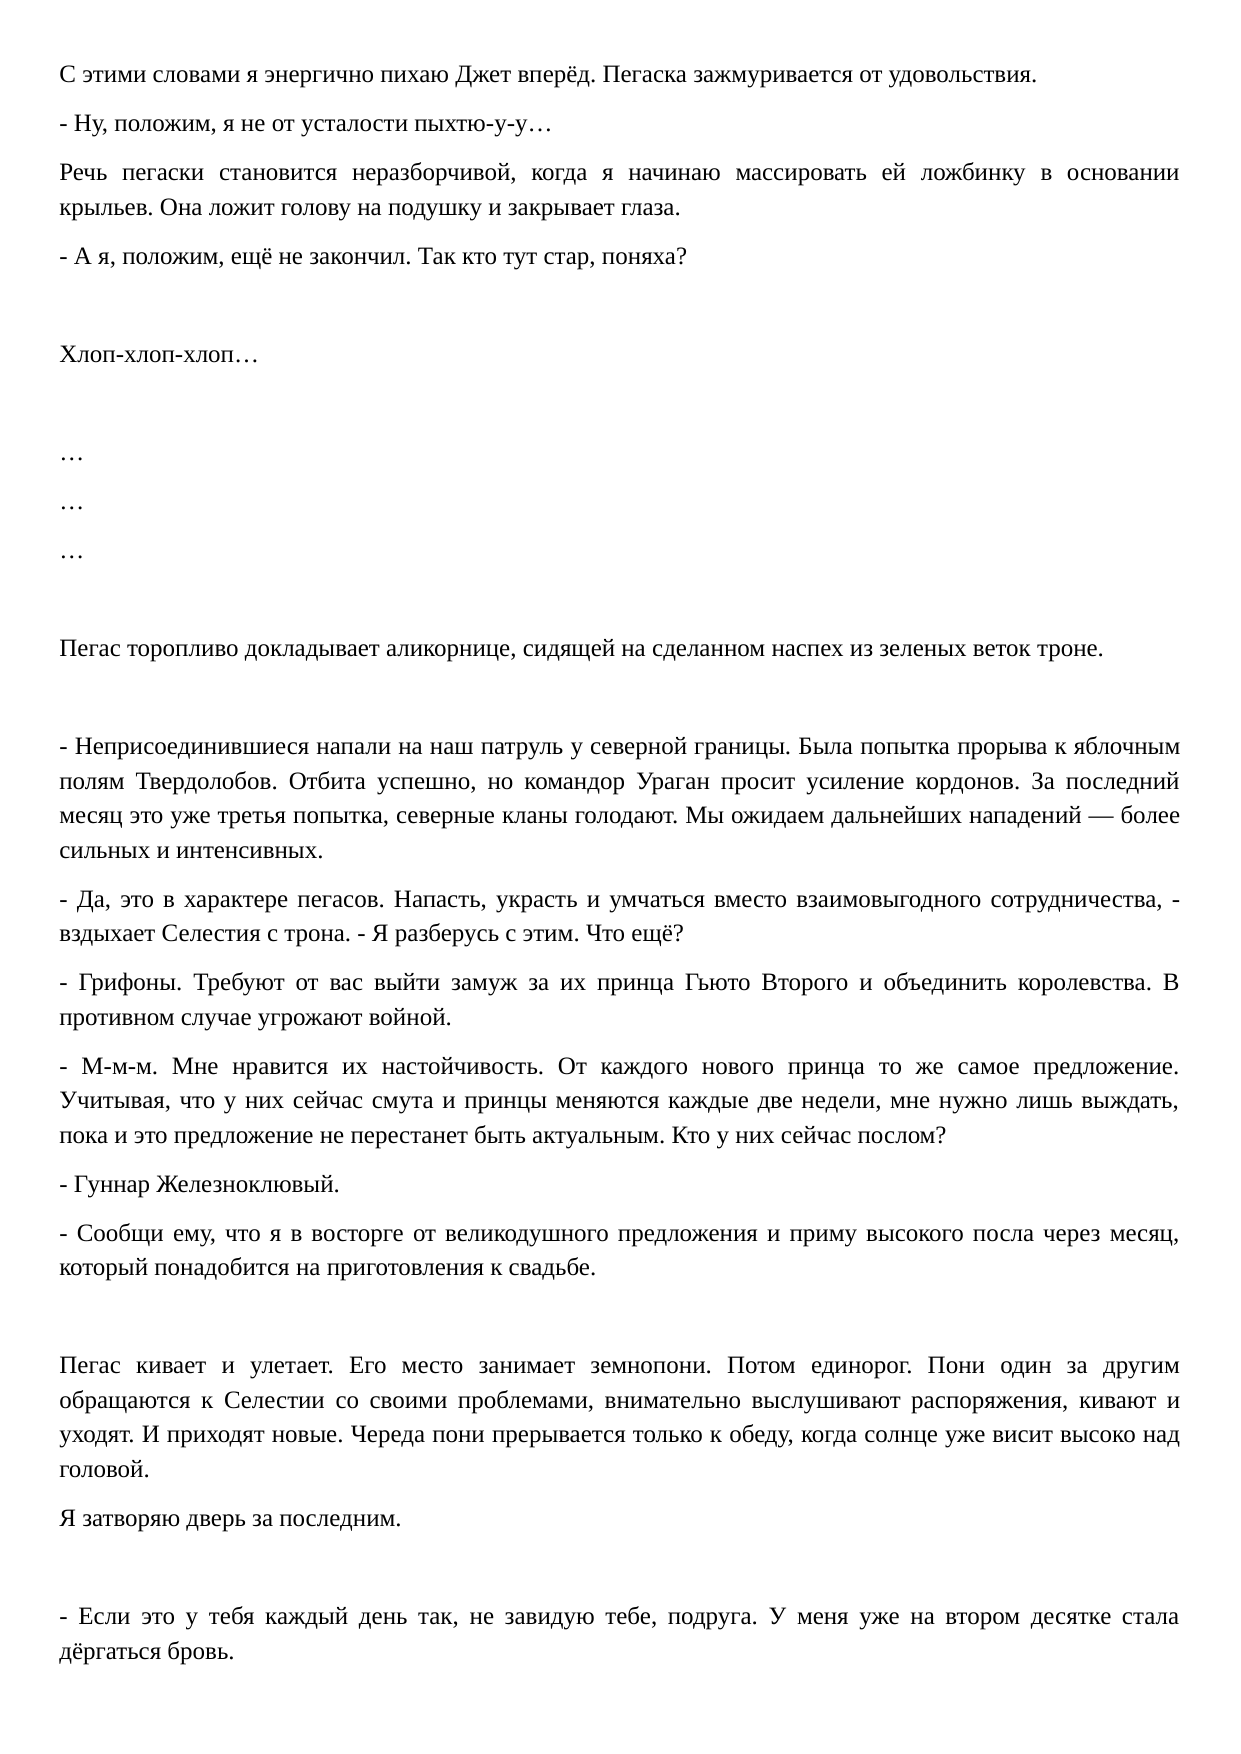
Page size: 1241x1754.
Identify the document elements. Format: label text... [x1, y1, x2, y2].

text - Грифоны. Требуют от вас выйти замуж за их принца Гьюто Второго и объединить королевства. В противном случае угрожают войной. [59, 967, 1181, 1031]
text Пегас торопливо докладывает аликорнице, сидящей на сделанном наспех из зеленых веток троне. [59, 633, 1181, 662]
text Хлоп-хлоп-хлоп… [59, 339, 1181, 368]
text - Сообщи ему, что я в восторге от великодушного предложения и приму высокого посла через месяц, который понадобится на приготовления к свадьбе. [59, 1218, 1181, 1281]
text … [59, 486, 1181, 515]
text - М-м-м. Мне нравится их настойчивость. От каждого нового принца то же самое предложение. Учитывая, что у них сейчас смута и принцы меняются каждые две недели, мне нужно лишь выждать, пока и это предложение не перестанет быть актуальным. Кто у них сейчас послом? [59, 1051, 1181, 1149]
text - Неприсоединившиеся напали на наш патруль у северной границы. Была попытка прорыва к яблочным полям Твердолобов. Отбита успешно, но командор Ураган просит усиление кордонов. За последний месяц это уже третья попытка, северные кланы голодают. Мы ожидаем дальнейших нападений — более сильных и интенсивных. [59, 731, 1181, 863]
text - Ну, положим, я не от усталости пыхтю-у-у… [59, 108, 1181, 137]
text С этими словами я энергично пихаю Джет вперёд. Пегаска зажмуривается от удовольствия. [59, 59, 1181, 88]
text - Да, это в характере пегасов. Напасть, украсть и умчаться вместо взаимовыгодного сотрудничества, - вздыхает Селестия с трона. - Я разберусь с этим. Что ещё? [59, 884, 1181, 947]
text - А я, положим, ещё не закончил. Так кто тут стар, поняха? [59, 241, 1181, 269]
text Я затворяю дверь за последним. [59, 1503, 1181, 1532]
text Речь пегаски становится неразборчивой, когда я начинаю массировать ей ложбинку в основании крыльев. Она ложит голову на подушку и закрывает глаза. [59, 157, 1181, 220]
text … [59, 535, 1181, 564]
text … [59, 437, 1181, 466]
text Пегас кивает и улетает. Его место занимает земнопони. Потом единорог. Пони один за другим обращаются к Селестии со своими проблемами, внимательно выслушивают распоряжения, кивают и уходят. И приходят новые. Череда пони прерывается только к обеду, когда солнце уже висит высоко над головой. [59, 1351, 1181, 1483]
text - Если это у тебя каждый день так, не завидую тебе, подруга. У меня уже на втором десятке стала дёргаться бровь. [59, 1601, 1181, 1664]
text - Гуннар Железноклювый. [59, 1169, 1181, 1198]
